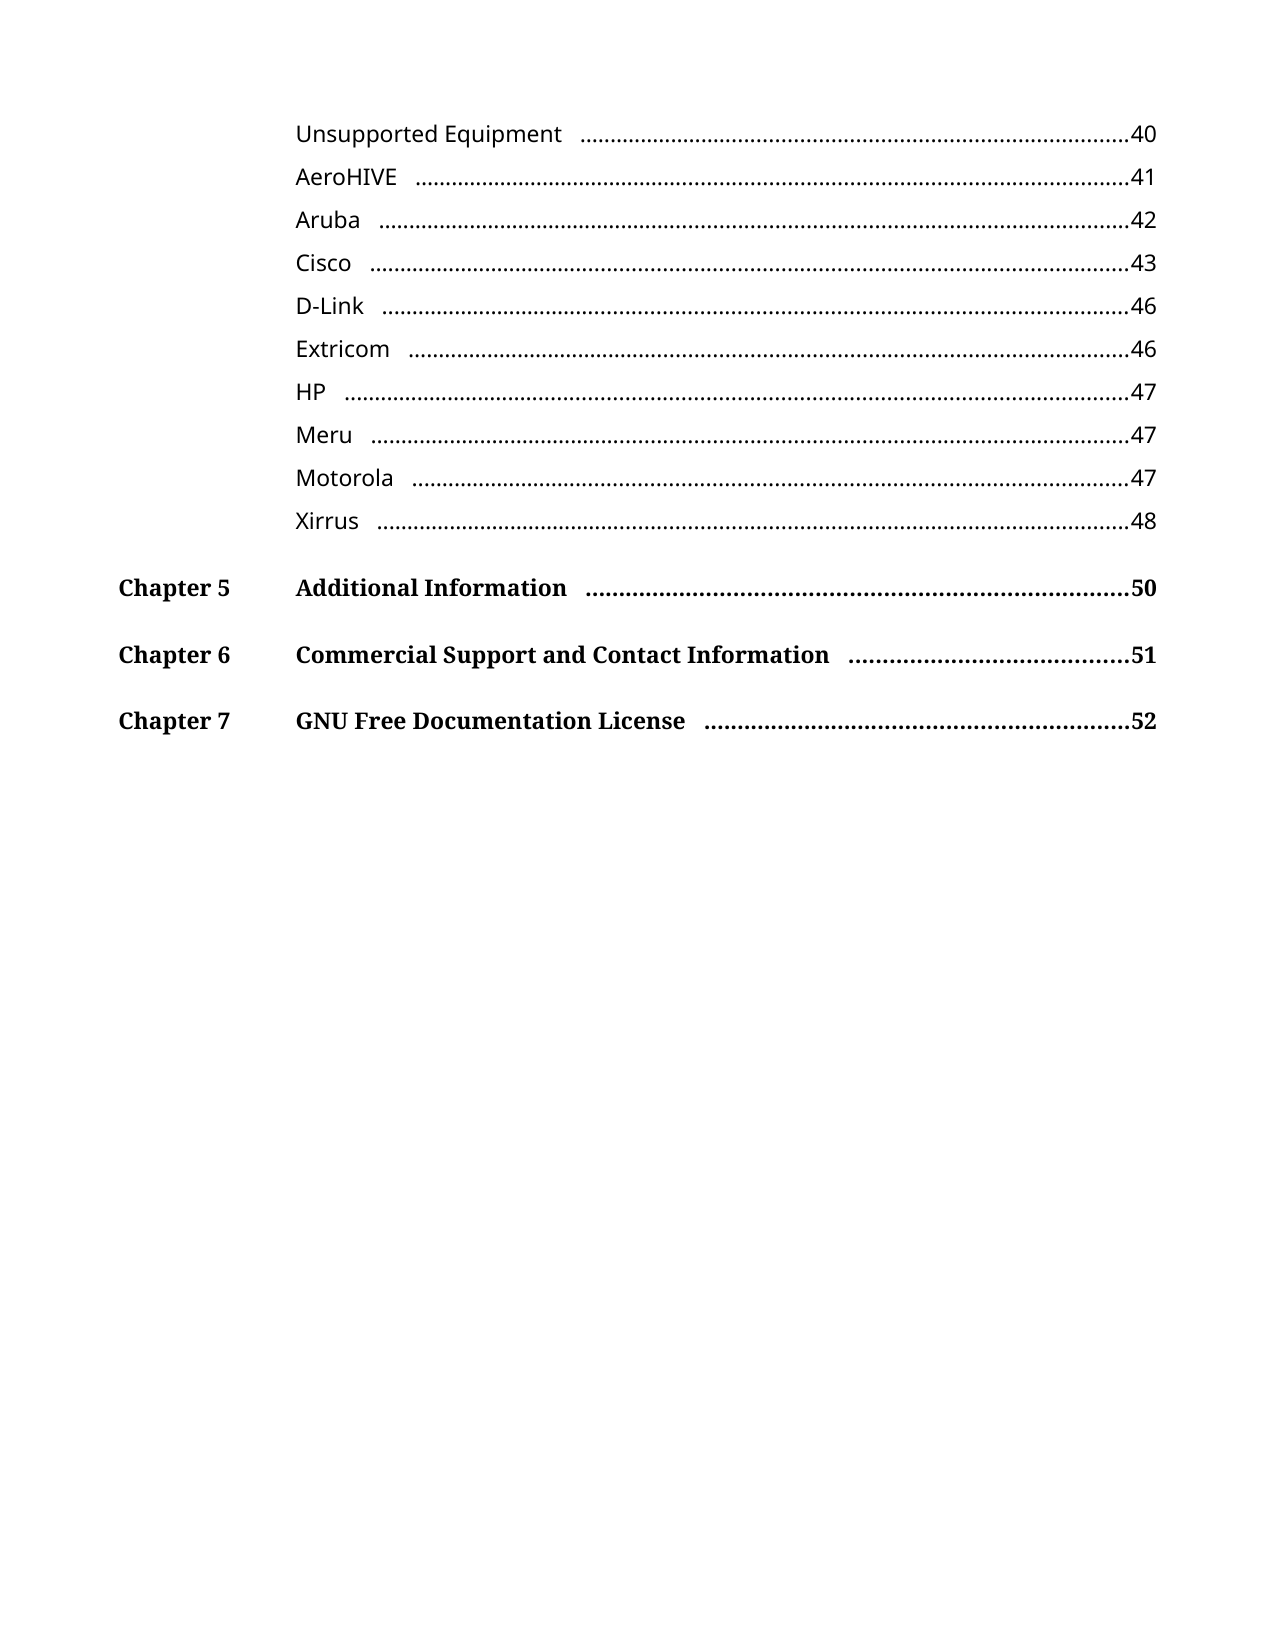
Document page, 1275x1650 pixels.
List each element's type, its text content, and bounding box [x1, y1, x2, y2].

text Unsupported Equipment 40 [295, 118, 1157, 149]
text Motorola 47 [295, 462, 1157, 493]
text Meru 47 [295, 419, 1157, 451]
text Xirrus 48 [295, 505, 1157, 537]
text Chapter 6 Commercial Support and Contact Information 51 [118, 639, 1157, 670]
text AeroHIVE 41 [295, 161, 1157, 192]
text Cisco 43 [295, 247, 1157, 278]
text Aruba 42 [295, 204, 1157, 235]
text HP 47 [295, 376, 1157, 407]
text D-Link 46 [295, 290, 1157, 321]
text Chapter 5 Additional Information 50 [118, 572, 1157, 603]
text Chapter 7 GNU Free Documentation License 52 [118, 705, 1157, 737]
text Extricom 46 [295, 333, 1157, 364]
